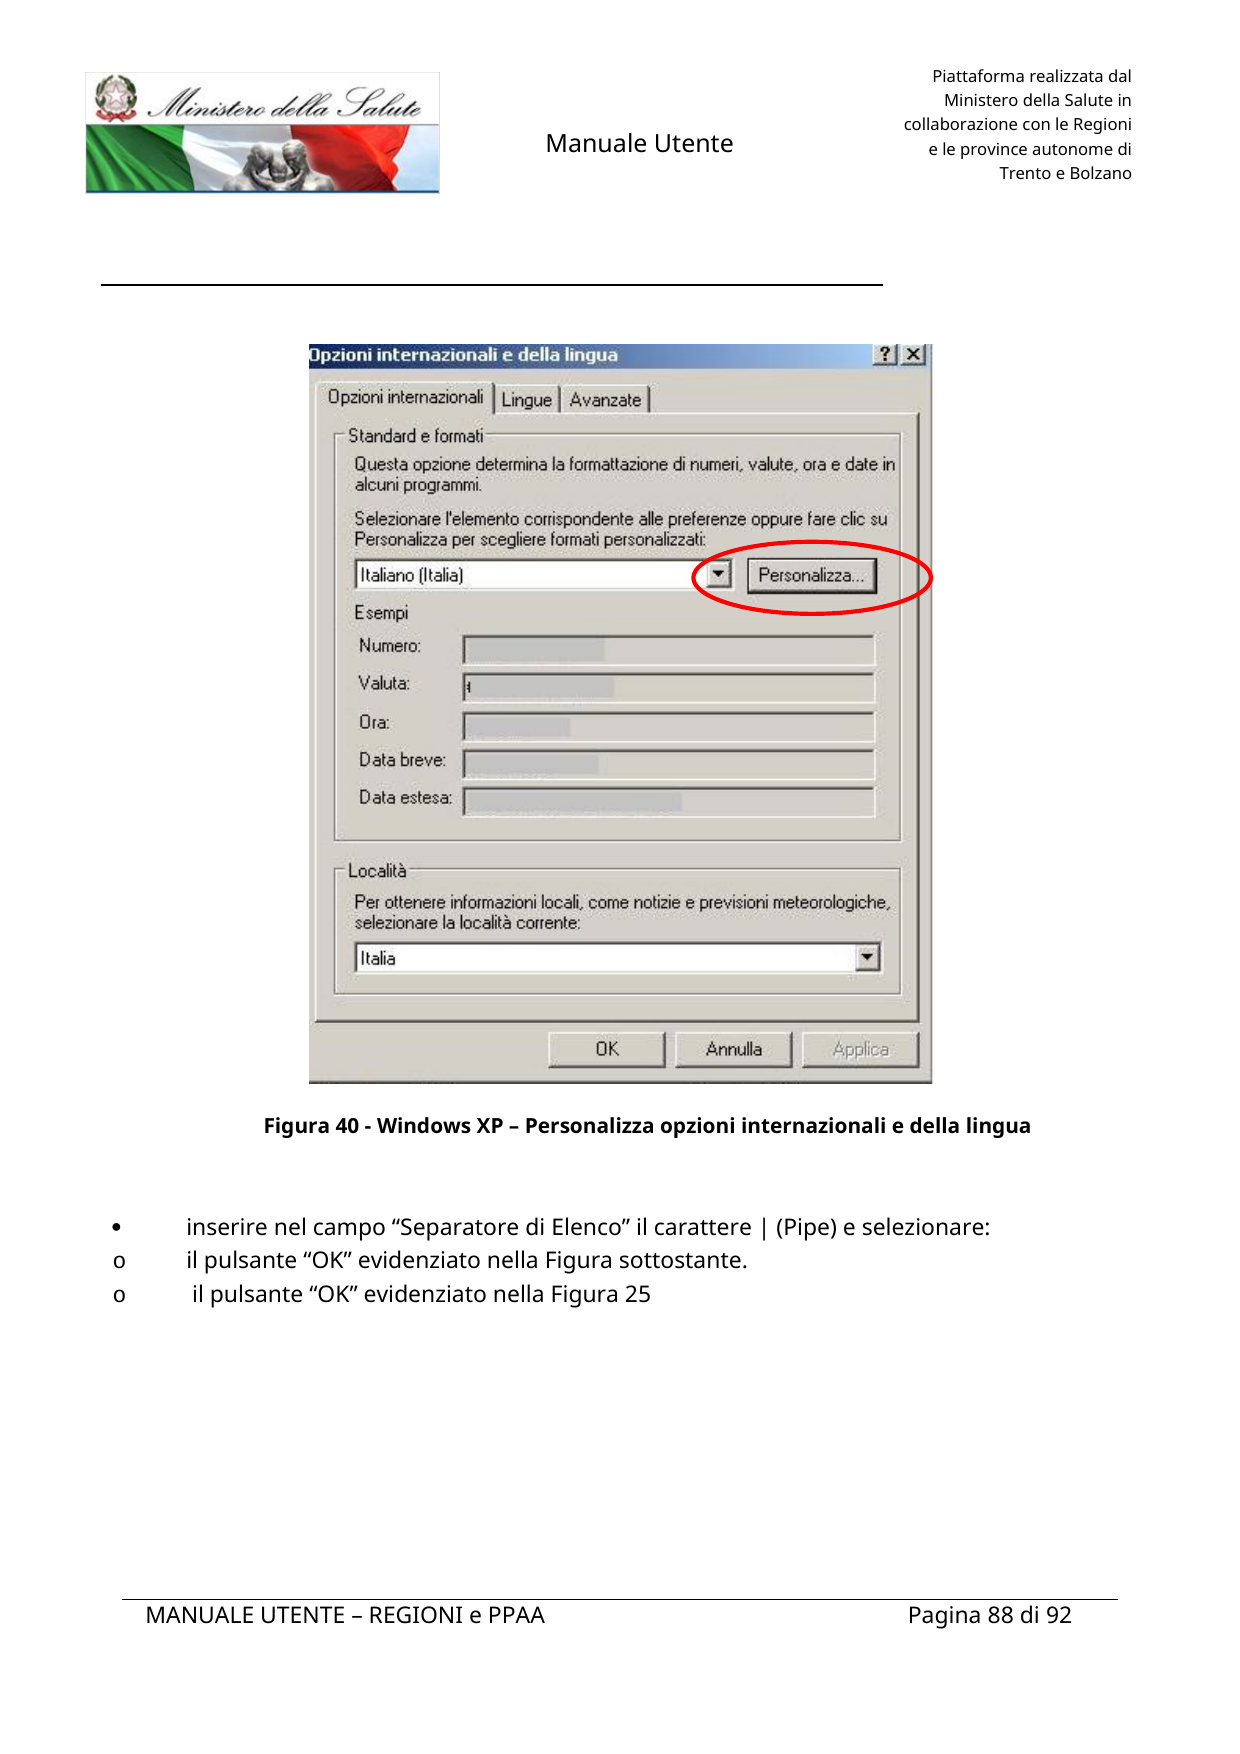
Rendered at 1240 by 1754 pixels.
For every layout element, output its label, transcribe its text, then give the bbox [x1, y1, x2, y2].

text Figura 40 - Windows XP – Personalizza opzioni internazionali e della lingua [258, 1111, 1078, 1139]
list il pulsante “OK” evidenziato nella Figura 25 [112, 1278, 1069, 1309]
list inserire nel campo “Separatore di Elenco” il carattere | (Pipe) e selezionare: [112, 1211, 1069, 1242]
list il pulsante “OK” evidenziato nella Figura sottostante. [112, 1244, 1069, 1276]
